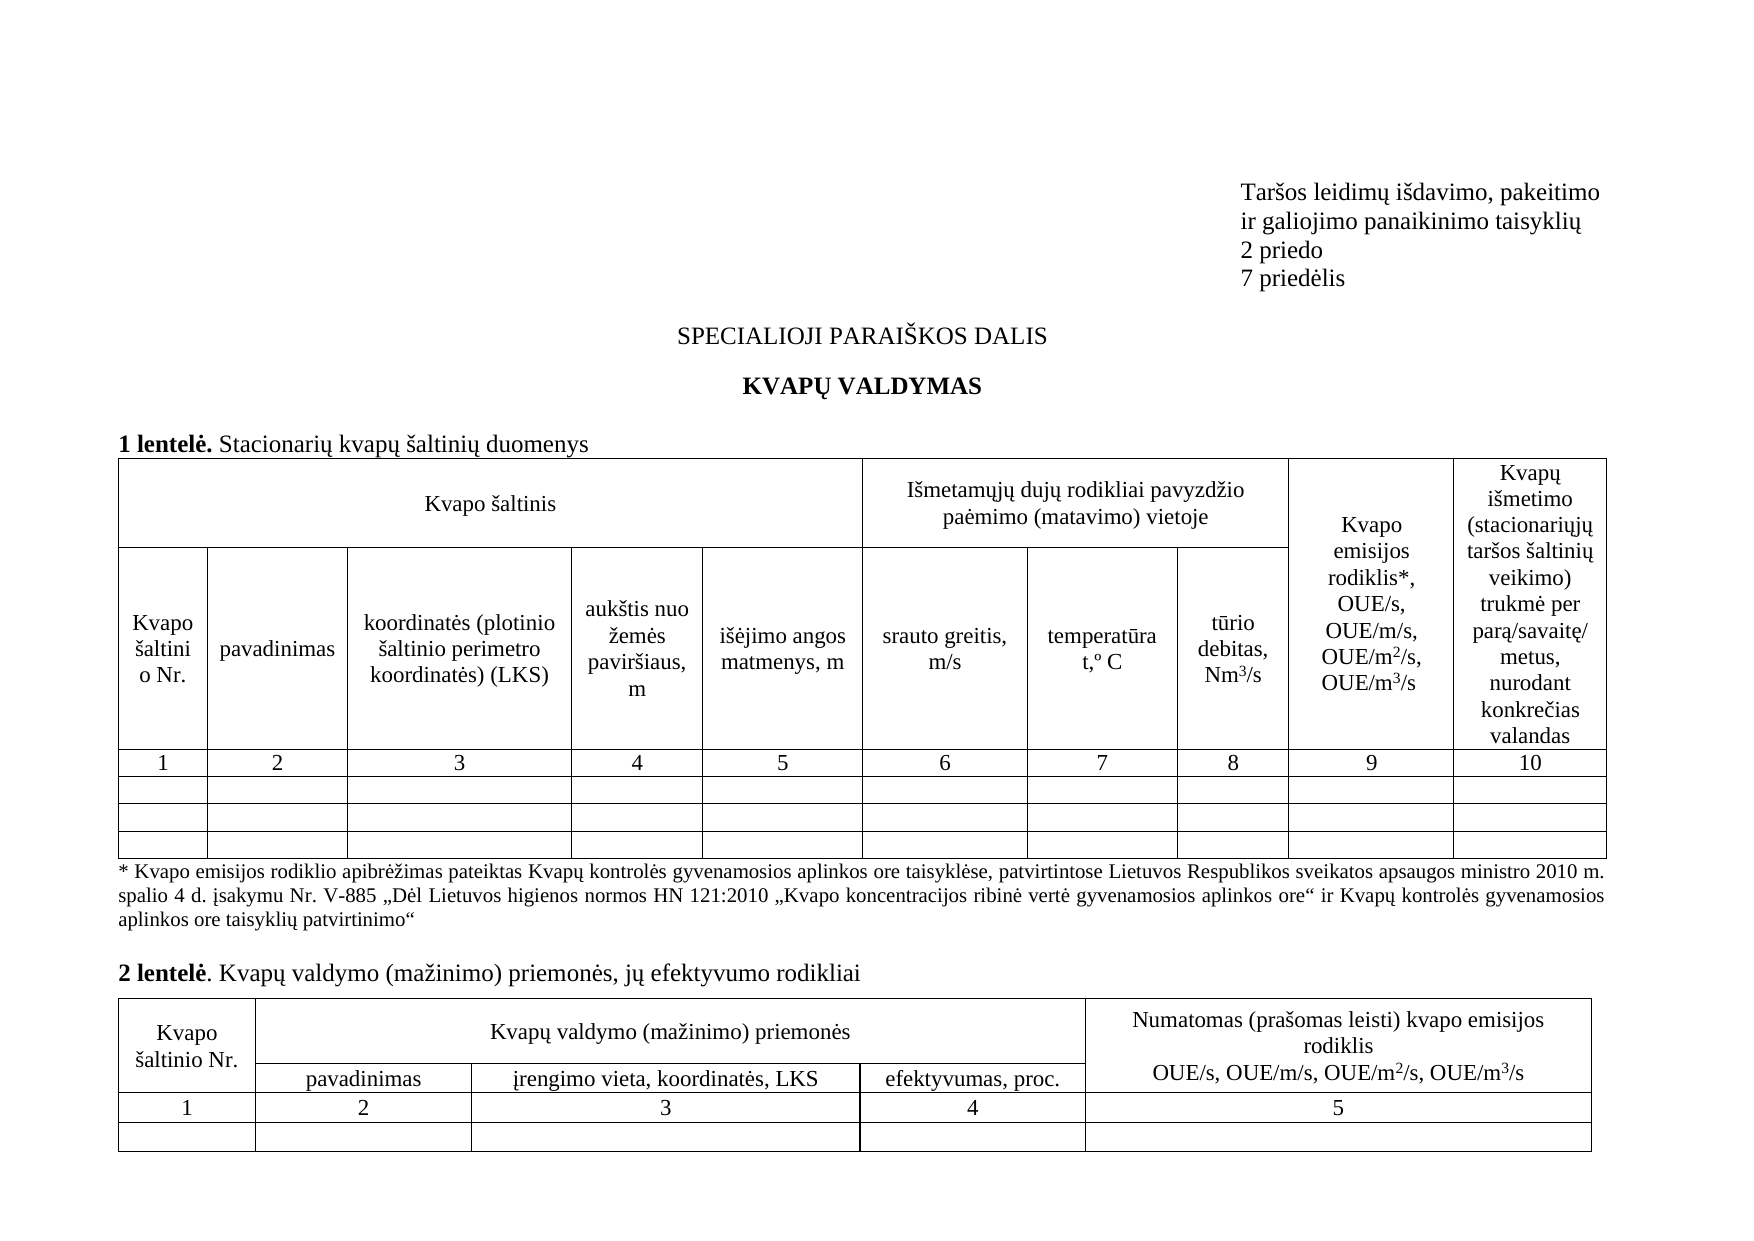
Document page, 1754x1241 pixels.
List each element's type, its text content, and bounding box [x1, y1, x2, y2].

table_cell 4 [861, 1093, 1085, 1122]
table_header Kvapo emisijos rodiklis*, OUE/s, OUE/m/s, OUE/m2/s, OUE/m3/s [1289, 459, 1453, 748]
table_cell [1289, 804, 1453, 831]
text * Kvapo emisijos rodiklio apibrėžimas pateiktas Kvapų kontrolės gyvenamosios aplinkos ore taisyklėse, patvirtintose Lietuvos Respublikos sveikatos apsaugos ministro 2010 m. spalio 4 d. įsakymu Nr. V-885 „Dėl Lietuvos higienos normos HN 121:2010 „Kvapo koncentracijos ribinė vertė gyvenamosios aplinkos ore“ ir Kvapų kontrolės gyvenamosios aplinkos ore taisyklių patvirtinimo“ [118, 859, 1606, 931]
table_cell [256, 1123, 471, 1151]
text ir galiojimo panaikinimo taisyklių [118, 206, 1606, 235]
table_cell 3 [472, 1093, 859, 1122]
table_cell [119, 777, 207, 803]
table_cell [1454, 804, 1606, 831]
table_cell [1028, 804, 1177, 831]
table_cell pavadinimas [208, 548, 347, 748]
table_cell [208, 777, 347, 803]
table_cell [348, 777, 571, 803]
table_cell 2 [208, 750, 347, 776]
table_cell 8 [1178, 750, 1288, 776]
table_cell [208, 804, 347, 831]
table_cell 9 [1289, 750, 1453, 776]
table_cell 6 [863, 750, 1027, 776]
table_header Kvapo šaltinis [119, 459, 862, 547]
table_cell aukštis nuo žemės paviršiaus, m [572, 548, 702, 748]
table_cell [1178, 832, 1288, 858]
table_cell [119, 832, 207, 858]
table_cell koordinatės (plotinio šaltinio perimetro koordinatės) (LKS) [348, 548, 571, 748]
table_cell [1289, 832, 1453, 858]
table_cell 5 [1086, 1093, 1591, 1122]
table_cell [863, 804, 1027, 831]
table_cell [1086, 1123, 1591, 1151]
table_cell [861, 1123, 1085, 1151]
table_cell [348, 804, 571, 831]
table_cell 1 [119, 1093, 255, 1122]
table_cell [1178, 804, 1288, 831]
table_header Numatomas (prašomas leisti) kvapo emisijos rodiklis OUE/s, OUE/m/s, OUE/m2/s, OUE/m3/s [1086, 999, 1591, 1092]
table_cell [472, 1123, 859, 1151]
table_cell [703, 832, 862, 858]
text SPECIALIOJI PARAIŠKOS DALIS [118, 321, 1606, 350]
table_cell [703, 804, 862, 831]
table_header Kvapo šaltinio Nr. [119, 999, 255, 1092]
text KVAPŲ VALDYMAS [118, 371, 1606, 400]
table_cell [348, 832, 571, 858]
table_header Kvapų valdymo (mažinimo) priemonės [256, 999, 1085, 1063]
table_header Išmetamųjų dujų rodikliai pavyzdžio paėmimo (matavimo) vietoje [863, 459, 1288, 547]
table_cell [572, 804, 702, 831]
table_cell 3 [348, 750, 571, 776]
table_cell 5 [703, 750, 862, 776]
table_cell srauto greitis, m/s [863, 548, 1027, 748]
text 1 lentelė. Stacionarių kvapų šaltinių duomenys [118, 429, 1606, 457]
table_cell tūrio debitas, Nm3/s [1178, 548, 1288, 748]
table_cell [703, 777, 862, 803]
table_header Kvapų išmetimo (stacionariųjų taršos šaltinių veikimo) trukmė per parą/savaitę/ metus, nurodant konkrečias valandas [1454, 459, 1606, 748]
table_cell [572, 777, 702, 803]
table_cell įrengimo vieta, koordinatės, LKS [472, 1064, 859, 1092]
table_cell [208, 832, 347, 858]
table_cell 1 [119, 750, 207, 776]
table_cell [119, 1123, 255, 1151]
text 7 priedėlis [118, 263, 1606, 292]
table_cell 4 [572, 750, 702, 776]
table_cell [863, 777, 1027, 803]
table_cell [1454, 832, 1606, 858]
table_cell Kvapo šaltinio Nr. [119, 548, 207, 748]
text 2 lentelė. Kvapų valdymo (mažinimo) priemonės, jų efektyvumo rodikliai [118, 958, 1606, 986]
table_cell 10 [1454, 750, 1606, 776]
table_cell [1178, 777, 1288, 803]
table_cell [1289, 777, 1453, 803]
text Taršos leidimų išdavimo, pakeitimo [118, 177, 1606, 206]
table_cell 7 [1028, 750, 1177, 776]
table_cell [572, 832, 702, 858]
table_cell [119, 804, 207, 831]
table_cell 2 [256, 1093, 471, 1122]
table_cell [863, 832, 1027, 858]
text 2 priedo [118, 235, 1606, 263]
table_cell [1028, 832, 1177, 858]
table_cell [1028, 777, 1177, 803]
table_cell išėjimo angos matmenys, m [703, 548, 862, 748]
table_cell pavadinimas [256, 1064, 471, 1092]
table_cell temperatūra t,º C [1028, 548, 1177, 748]
table_cell efektyvumas, proc. [861, 1064, 1085, 1092]
table_cell [1454, 777, 1606, 803]
